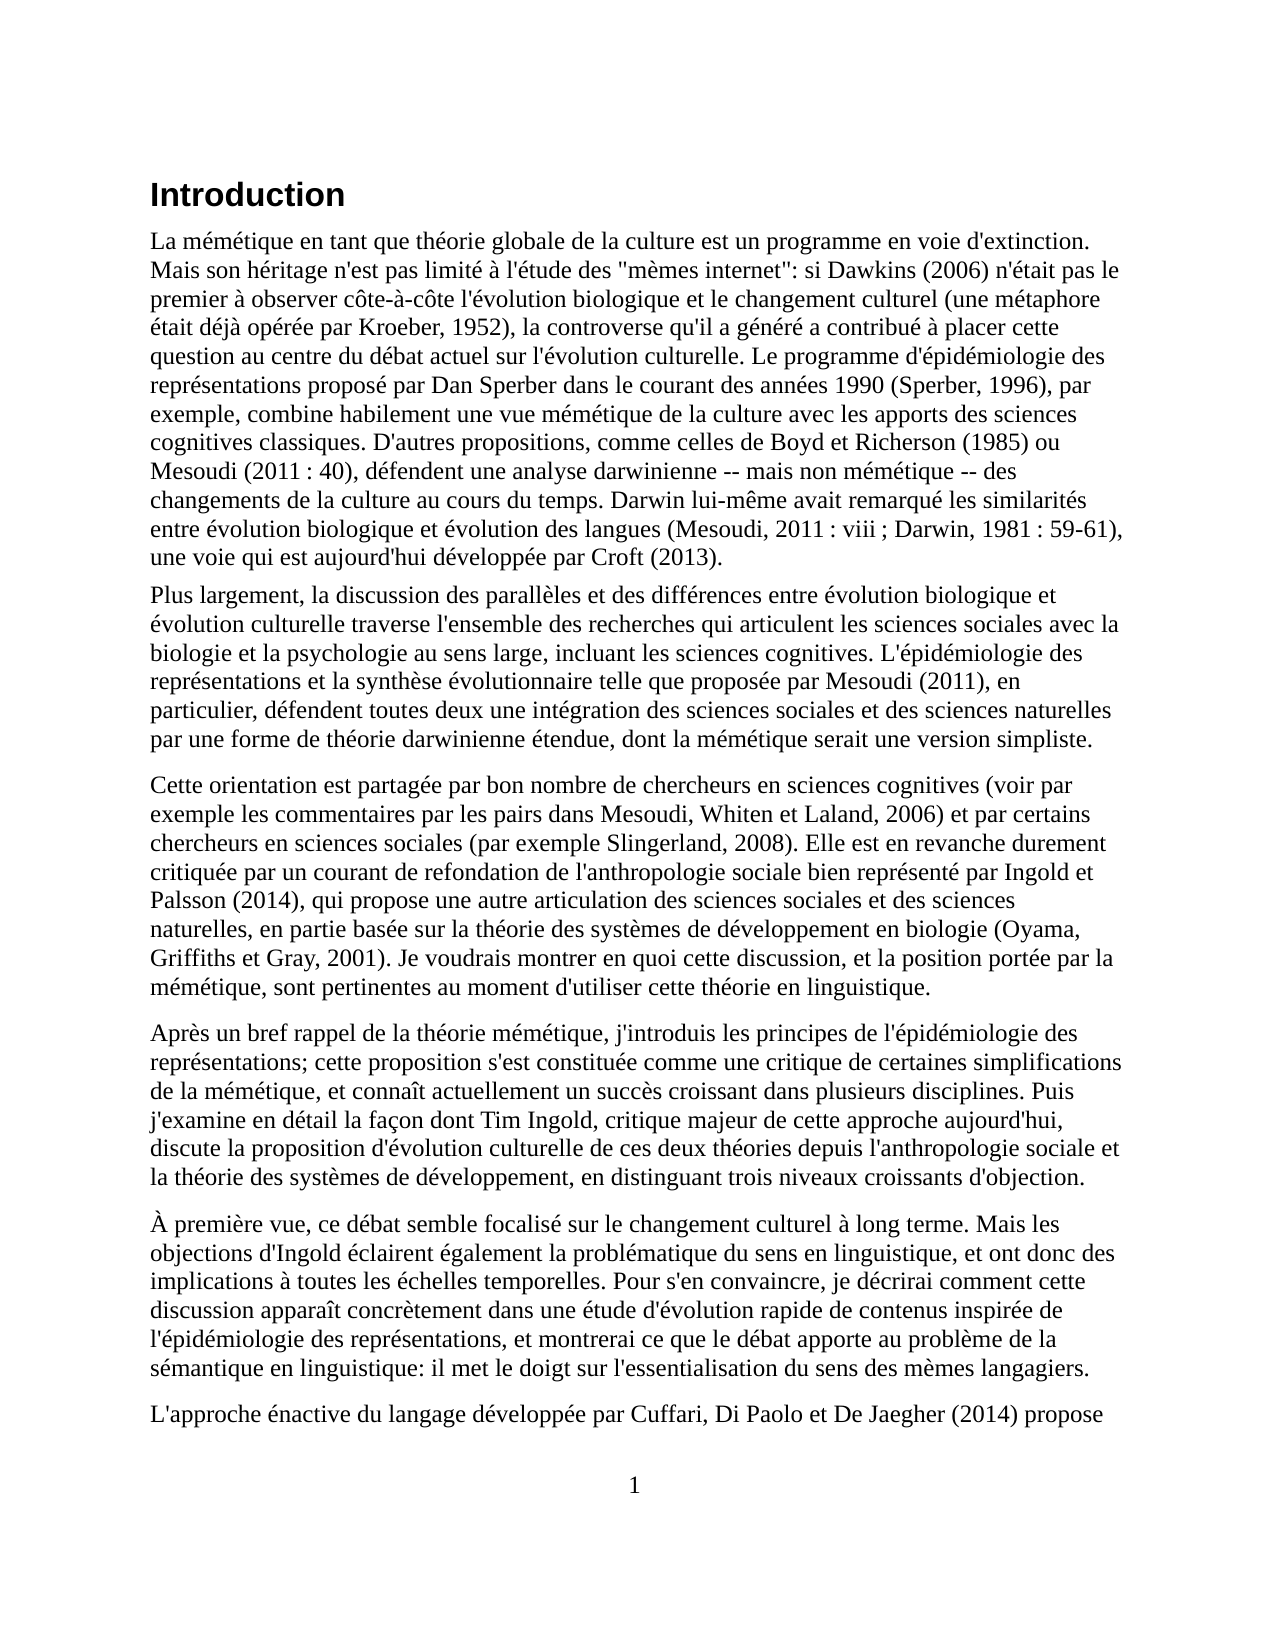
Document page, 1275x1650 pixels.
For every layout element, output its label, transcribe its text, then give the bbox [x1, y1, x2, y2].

text Cette orientation est partagée par bon nombre de chercheurs en sciences cognitives (voir par exemple les commentaires par les pairs dans Mesoudi, Whiten et Laland, 2006) et par certains chercheurs en sciences sociales (par exemple Slingerland, 2008). Elle est en revanche durement critiquée par un courant de refondation de l'anthropologie sociale bien représenté par Ingold et Palsson (2014), qui propose une autre articulation des sciences sociales et des sciences naturelles, en partie basée sur la théorie des systèmes de développement en biologie (Oyama, Griffiths et Gray, 2001). Je voudrais montrer en quoi cette discussion, et la position portée par la mémétique, sont pertinentes au moment d'utiliser cette théorie en linguistique. [150, 771, 1125, 1001]
text La mémétique en tant que théorie globale de la culture est un programme en voie d'extinction. Mais son héritage n'est pas limité à l'étude des "mèmes internet": si Dawkins (2006) n'était pas le premier à observer côte-à-côte l'évolution biologique et le changement culturel (une métaphore était déjà opérée par Kroeber, 1952), la controverse qu'il a généré a contribué à placer cette question au centre du débat actuel sur l'évolution culturelle. Le programme d'épidémiologie des représentations proposé par Dan Sperber dans le courant des années 1990 (Sperber, 1996), par exemple, combine habilement une vue mémétique de la culture avec les apports des sciences cognitives classiques. D'autres propositions, comme celles de Boyd et Richerson (1985) ou Mesoudi (2011 : 40), défendent une analyse darwinienne -- mais non mémétique -- des changements de la culture au cours du temps. Darwin lui-même avait remarqué les similarités entre évolution biologique et évolution des langues (Mesoudi, 2011 : viii ; Darwin, 1981 : 59‑61), une voie qui est aujourd'hui développée par Croft (2013). [150, 226, 1125, 571]
text Plus largement, la discussion des parallèles et des différences entre évolution biologique et évolution culturelle traverse l'ensemble des recherches qui articulent les sciences sociales avec la biologie et la psychologie au sens large, incluant les sciences cognitives. L'épidémiologie des représentations et la synthèse évolutionnaire telle que proposée par Mesoudi (2011), en particulier, défendent toutes deux une intégration des sciences sociales et des sciences naturelles par une forme de théorie darwinienne étendue, dont la mémétique serait une version simpliste. [150, 580, 1125, 753]
subtitle Introduction [150, 175, 1125, 214]
text L'approche énactive du langage développée par Cuffari, Di Paolo et De Jaegher (2014) propose [150, 1399, 1125, 1428]
text Après un bref rappel de la théorie mémétique, j'introduis les principes de l'épidémiologie des représentations; cette proposition s'est constituée comme une critique de certaines simplifications de la mémétique, et connaît actuellement un succès croissant dans plusieurs disciplines. Puis j'examine en détail la façon dont Tim Ingold, critique majeur de cette approche aujourd'hui, discute la proposition d'évolution culturelle de ces deux théories depuis l'anthropologie sociale et la théorie des systèmes de développement, en distinguant trois niveaux croissants d'objection. [150, 1018, 1125, 1191]
text À première vue, ce débat semble focalisé sur le changement culturel à long terme. Mais les objections d'Ingold éclairent également la problématique du sens en linguistique, et ont donc des implications à toutes les échelles temporelles. Pour s'en convaincre, je décrirai comment cette discussion apparaît concrètement dans une étude d'évolution rapide de contenus inspirée de l'épidémiologie des représentations, et montrerai ce que le débat apporte au problème de la sémantique en linguistique: il met le doigt sur l'essentialisation du sens des mèmes langagiers. [150, 1209, 1125, 1381]
